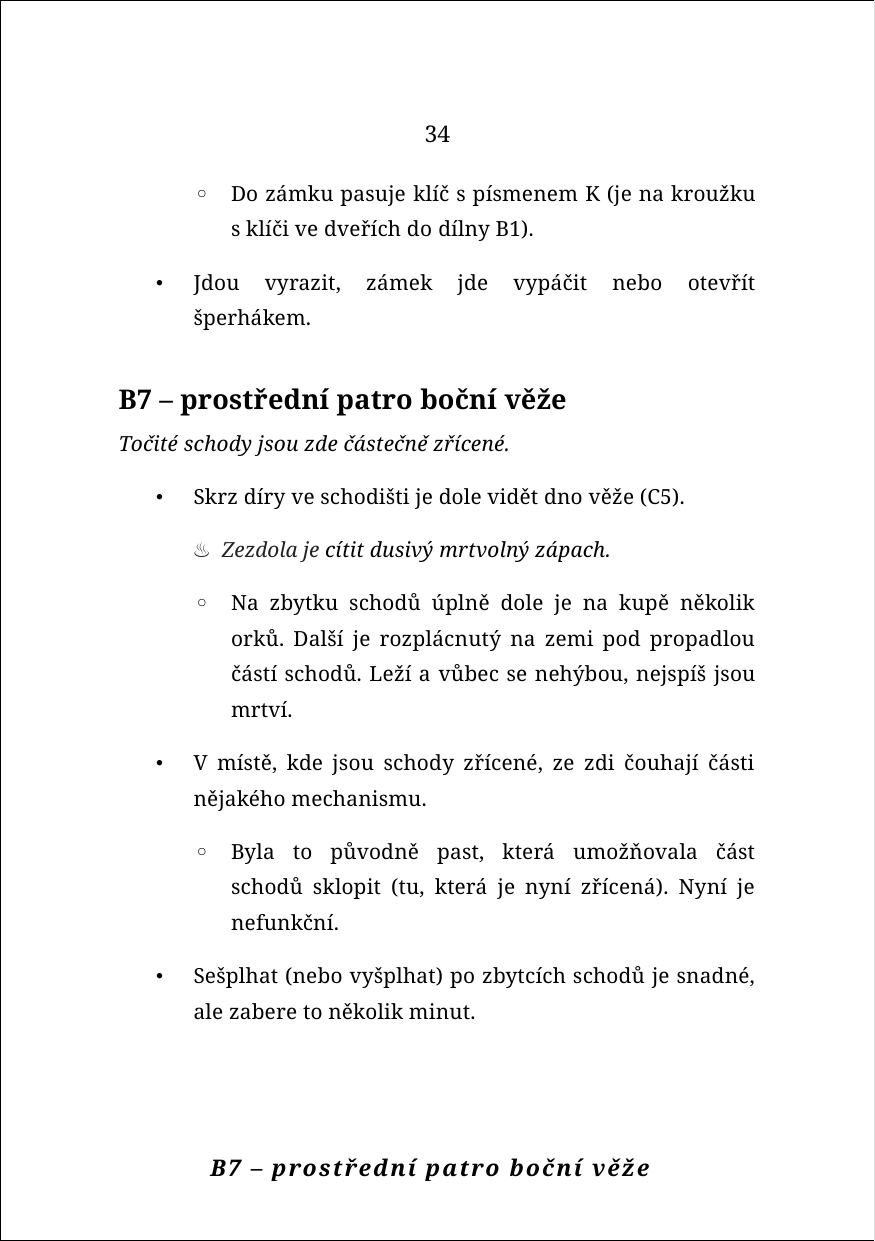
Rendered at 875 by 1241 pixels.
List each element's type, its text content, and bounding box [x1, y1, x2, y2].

list Na zbytku schodů úplně dole je na kupě několik orků. Další je rozplácnutý na zemi pod propadlou částí schodů. Leží a⁠ vůbec se nehýbou, nejspíš jsou mrtví. [193, 588, 756, 723]
list Sešplhat (nebo vyšplhat) po zbytcích schodů je snadné, ale zabere to několik minut. [156, 961, 756, 1025]
list Jdou vyrazit, zámek jde vypáčit nebo otevřít šperhákem. [156, 268, 756, 332]
subtitle B7 – prostřední patro boční věže [118, 380, 756, 417]
list Byla to původně past, která umožňovala část schodů sklopit (tu, která je nyní zřícená). Nyní je nefunkční. [193, 837, 756, 936]
text Točité schody jsou zde částečně zřícené. [118, 429, 756, 457]
list Do zámku pasuje klíč s⁠ písmenem K⁠ (je na kroužku s⁠ klíči ve dveřích do dílny B1). [193, 179, 756, 243]
list V⁠ místě, kde jsou schody zřícené, ze zdi čouhají části nějakého mechanismu. [156, 748, 756, 812]
text ♨ Zezdola je cítit dusivý mrtvolný zápach. [118, 535, 756, 564]
list Skrz díry ve schodišti je dole vidět dno věže (C5). [156, 482, 756, 510]
